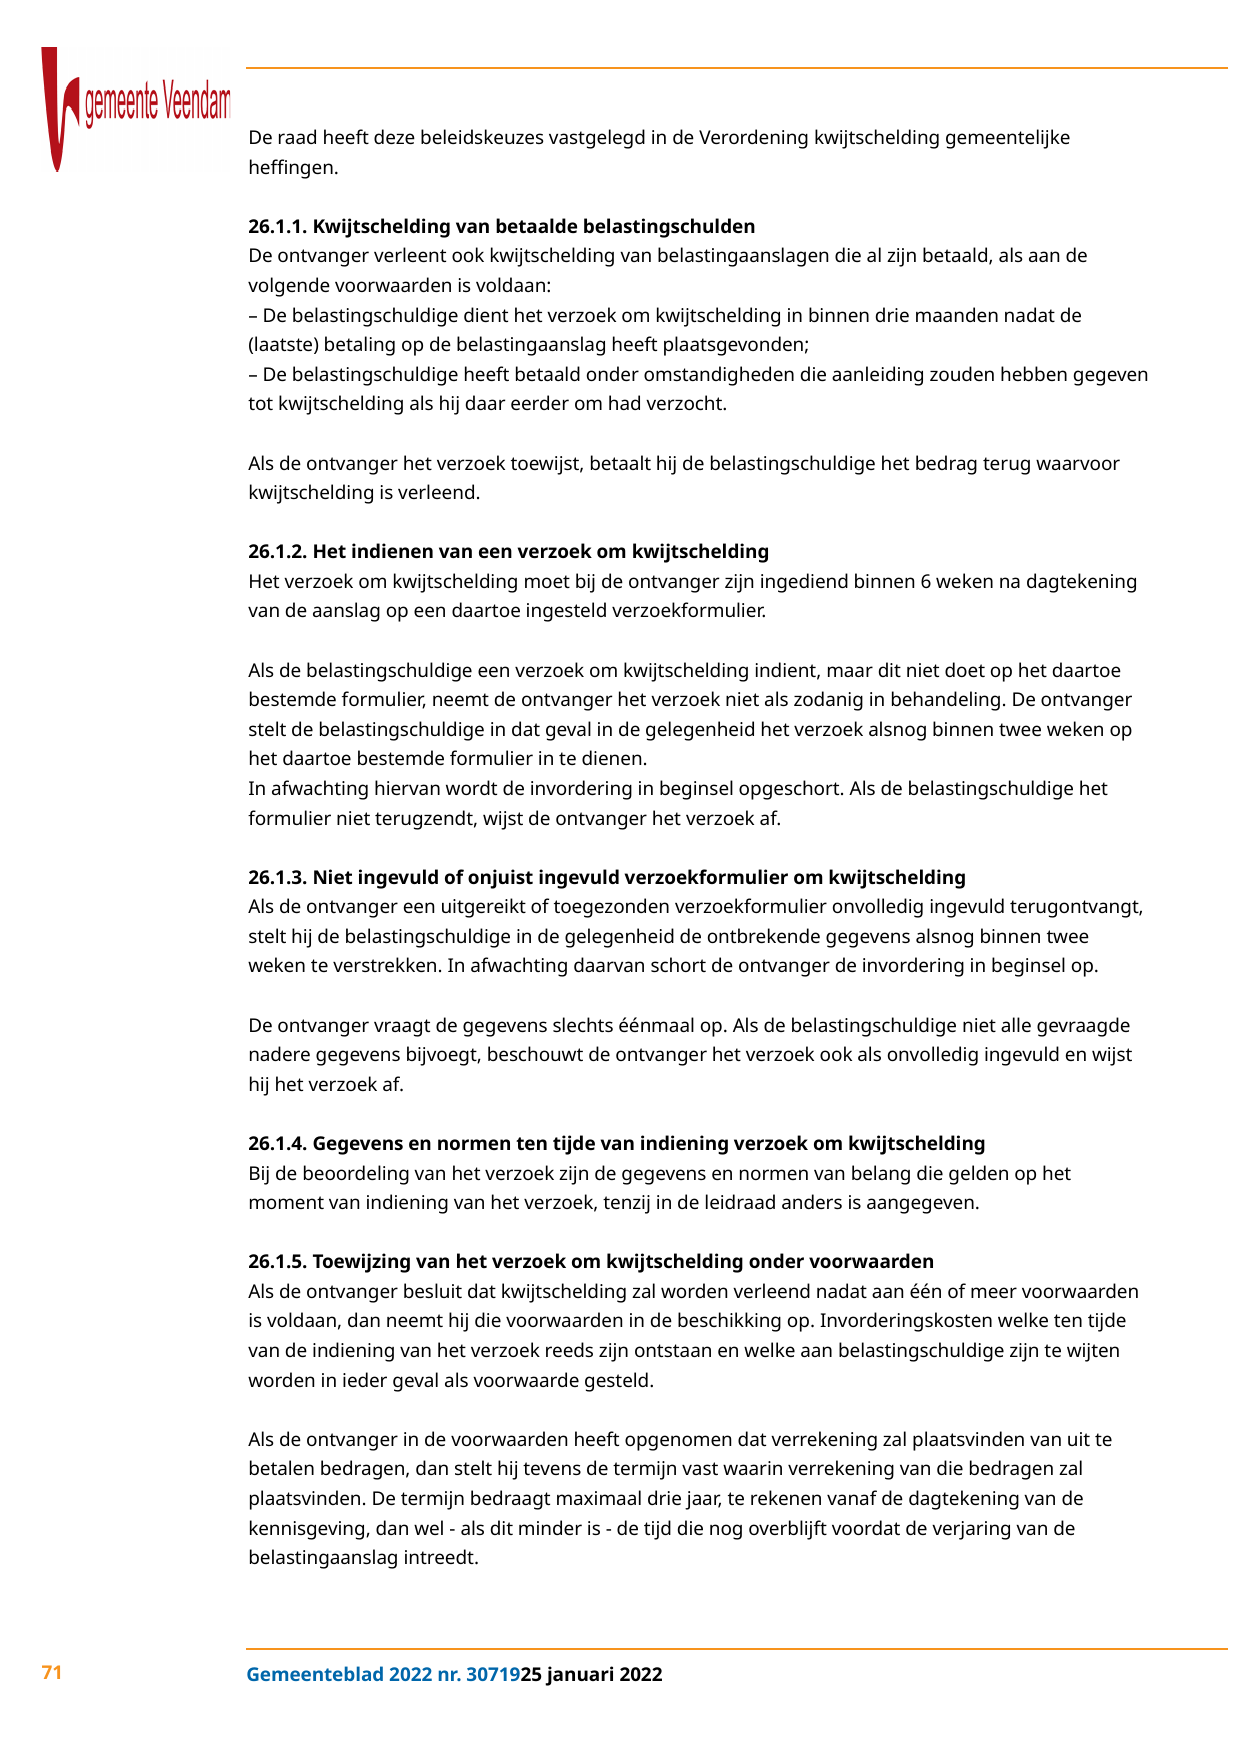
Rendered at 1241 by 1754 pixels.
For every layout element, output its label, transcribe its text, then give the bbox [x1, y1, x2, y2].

text Het verzoek om kwijtschelding moet bij de ontvanger zijn ingediend binnen 6 weken na dagtekening van de aanslag op een daartoe ingesteld verzoekformulier. [248, 568, 1152, 623]
text 26.1.2. Het indienen van een verzoek om kwijtschelding [248, 538, 1152, 564]
text Als de ontvanger het verzoek toewijst, betaalt hij de belastingschuldige het bedrag terug waarvoor kwijtschelding is verleend. [248, 450, 1152, 505]
text De ontvanger verleent ook kwijtschelding van belastingaanslagen die al zijn betaald, als aan de volgende voorwaarden is voldaan: [248, 243, 1152, 298]
text Als de ontvanger in de voorwaarden heeft opgenomen dat verrekening zal plaatsvinden van uit te betalen bedragen, dan stelt hij tevens de termijn vast waarin verrekening van die bedragen zal plaatsvinden. De termijn bedraagt maximaal drie jaar, te rekenen vanaf de dagtekening van de kennisgeving, dan wel - als dit minder is - de tijd die nog overblijft voordat de verjaring van de belastingaanslag intreedt. [248, 1426, 1152, 1570]
text 26.1.5. Toewijzing van het verzoek om kwijtschelding onder voorwaarden [248, 1248, 1152, 1274]
text De ontvanger vraagt de gegevens slechts éénmaal op. Als de belastingschuldige niet alle gevraagde nadere gegevens bijvoegt, beschouwt de ontvanger het verzoek ook als onvolledig ingevuld en wijst hij het verzoek af. [248, 1012, 1152, 1097]
text De raad heeft deze beleidskeuzes vastgelegd in de Verordening kwijtschelding gemeentelijke [248, 124, 1152, 150]
text Als de ontvanger een uitgereikt of toegezonden verzoekformulier onvolledig ingevuld terugontvangt, stelt hij de belastingschuldige in de gelegenheid de ontbrekende gegevens alsnog binnen twee weken te verstrekken. In afwachting daarvan schort de ontvanger de invordering in beginsel op. [248, 893, 1152, 978]
text 26.1.1. Kwijtschelding van betaalde belastingschulden [248, 213, 1152, 239]
text – De belastingschuldige dient het verzoek om kwijtschelding in binnen drie maanden nadat de (laatste) betaling op de belastingaanslag heeft plaatsgevonden; [248, 302, 1152, 357]
text 26.1.3. Niet ingevuld of onjuist ingevuld verzoekformulier om kwijtschelding [248, 864, 1152, 890]
text Bij de beoordeling van het verzoek zijn de gegevens en normen van belang die gelden op het moment van indiening van het verzoek, tenzij in de leidraad anders is aangegeven. [248, 1160, 1152, 1215]
text heffingen. [248, 154, 1152, 180]
text In afwachting hiervan wordt de invordering in beginsel opgeschort. Als de belastingschuldige het formulier niet terugzendt, wijst de ontvanger het verzoek af. [248, 775, 1152, 831]
text Als de ontvanger besluit dat kwijtschelding zal worden verleend nadat aan één of meer voorwaarden is voldaan, dan neemt hij die voorwaarden in de beschikking op. Invorderingskosten welke ten tijde van de indiening van het verzoek reeds zijn ontstaan en welke aan belastingschuldige zijn te wijten worden in ieder geval als voorwaarde gesteld. [248, 1278, 1152, 1393]
text Als de belastingschuldige een verzoek om kwijtschelding indient, maar dit niet doet op het daartoe bestemde formulier, neemt de ontvanger het verzoek niet als zodanig in behandeling. De ontvanger stelt de belastingschuldige in dat geval in de gelegenheid het verzoek alsnog binnen twee weken op het daartoe bestemde formulier in te dienen. [248, 657, 1152, 771]
text – De belastingschuldige heeft betaald onder omstandigheden die aanleiding zouden hebben gegeven tot kwijtschelding als hij daar eerder om had verzocht. [248, 361, 1152, 416]
picture [41, 47, 231, 172]
text 26.1.4. Gegevens en normen ten tijde van indiening verzoek om kwijtschelding [248, 1130, 1152, 1156]
